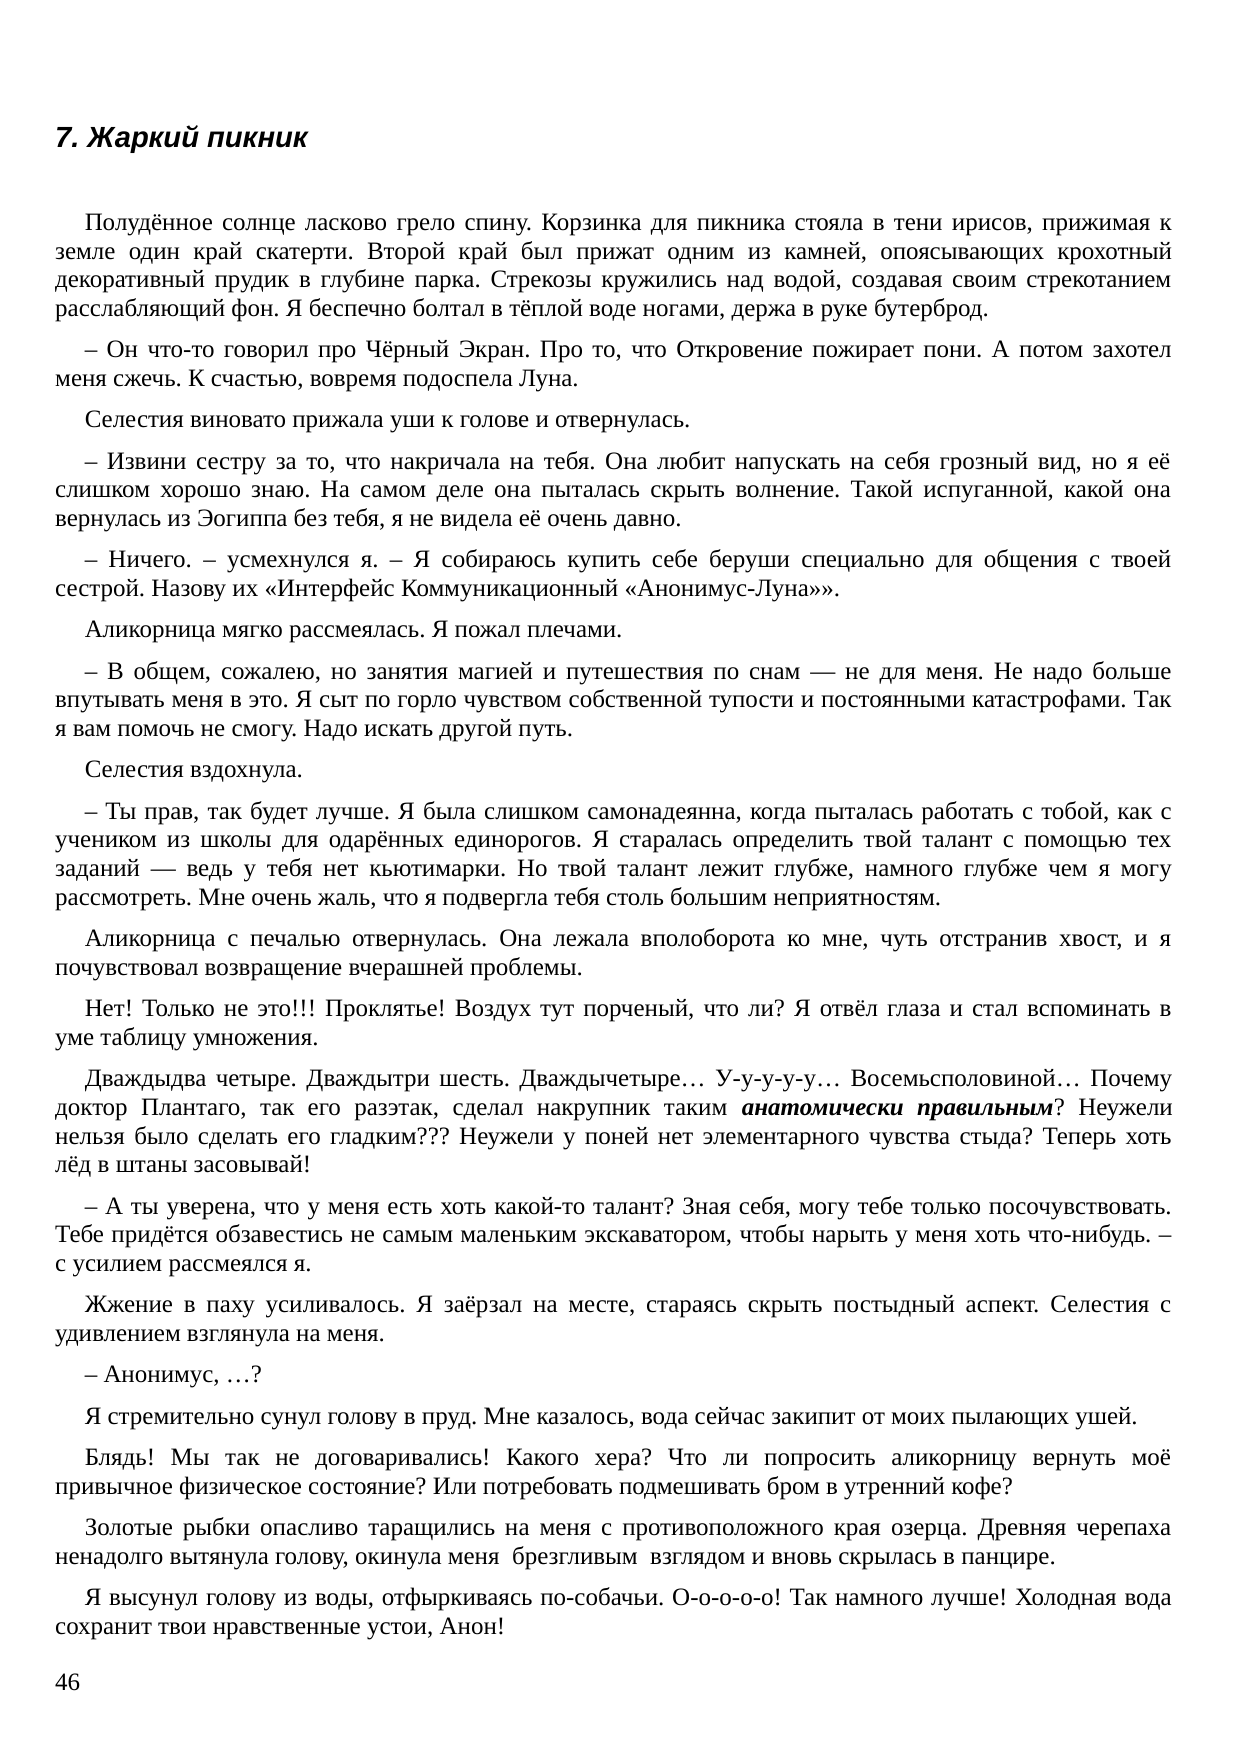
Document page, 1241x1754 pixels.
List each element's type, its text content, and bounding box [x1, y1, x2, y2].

subtitle 7. Жаркий пикник [55, 120, 1173, 153]
text Нет! Только не это!!! Проклятье! Воздух тут порченый, что ли? Я отвёл глаза и стал вспоминать в уме таблицу умножения. [55, 993, 1173, 1051]
text – Анонимус, …? [55, 1359, 1173, 1388]
text – Он что-то говорил про Чёрный Экран. Про то, что Откровение пожирает пони. А потом захотел меня сжечь. К счастью, вовремя подоспела Луна. [55, 334, 1173, 392]
text Дваждыдва четыре. Дваждытри шесть. Дваждычетыре… У-у-у-у-у… Восемьсполовиной… Почему доктор Плантаго, так его разэтак, сделал накрупник таким анатомически правильным? Неужели нельзя было сделать его гладким??? Неужели у поней нет элементарного чувства стыда? Теперь хоть лёд в штаны засовывай! [55, 1063, 1173, 1178]
text Я стремительно сунул голову в пруд. Мне казалось, вода сейчас закипит от моих пылающих ушей. [55, 1401, 1173, 1429]
text Блядь! Мы так не договаривались! Какого хера? Что ли попросить аликорницу вернуть моё привычное физическое состояние? Или потребовать подмешивать бром в утренний кофе? [55, 1442, 1173, 1499]
text – В общем, сожалею, но занятия магией и путешествия по снам — не для меня. Не надо больше впутывать меня в это. Я сыт по горло чувством собственной тупости и постоянными катастрофами. Так я вам помочь не смогу. Надо искать другой путь. [55, 656, 1173, 742]
text – Ничего. – усмехнулся я. – Я собираюсь купить себе беруши специально для общения с твоей сестрой. Назову их «Интерфейс Коммуникационный «Анонимус-Луна»». [55, 544, 1173, 602]
text Селестия вздохнула. [55, 754, 1173, 783]
text Жжение в паху усиливалось. Я заёрзал на месте, стараясь скрыть постыдный аспект. Селестия с удивлением взглянула на меня. [55, 1289, 1173, 1347]
text Аликорница с печалью отвернулась. Она лежала вполоборота ко мне, чуть отстранив хвост, и я почувствовал возвращение вчерашней проблемы. [55, 923, 1173, 981]
text Полудённое солнце ласково грело спину. Корзинка для пикника стояла в тени ирисов, прижимая к земле один край скатерти. Второй край был прижат одним из камней, опоясывающих крохотный декоративный прудик в глубине парка. Стрекозы кружились над водой, создавая своим стрекотанием расслабляющий фон. Я беспечно болтал в тёплой воде ногами, держа в руке бутерброд. [55, 207, 1173, 322]
text Я высунул голову из воды, отфыркиваясь по-собачьи. О-о-о-о-о! Так намного лучше! Холодная вода сохранит твои нравственные устои, Анон! [55, 1582, 1173, 1639]
text Селестия виновато прижала уши к голове и отвернулась. [55, 404, 1173, 433]
text – А ты уверена, что у меня есть хоть какой-то талант? Зная себя, могу тебе только посочувствовать. Тебе придётся обзавестись не самым маленьким экскаватором, чтобы нарыть у меня хоть что-нибудь. – с усилием рассмеялся я. [55, 1191, 1173, 1277]
text – Извини сестру за то, что накричала на тебя. Она любит напускать на себя грозный вид, но я её слишком хорошо знаю. На самом деле она пыталась скрыть волнение. Такой испуганной, какой она вернулась из Эогиппа без тебя, я не видела её очень давно. [55, 446, 1173, 532]
text Аликорница мягко рассмеялась. Я пожал плечами. [55, 614, 1173, 643]
text – Ты прав, так будет лучше. Я была слишком самонадеянна, когда пыталась работать с тобой, как с учеником из школы для одарённых единорогов. Я старалась определить твой талант с помощью тех заданий — ведь у тебя нет кьютимарки. Но твой талант лежит глубже, намного глубже чем я могу рассмотреть. Мне очень жаль, что я подвергла тебя столь большим неприятностям. [55, 796, 1173, 911]
text Золотые рыбки опасливо таращились на меня с противоположного края озерца. Древняя черепаха ненадолго вытянула голову, окинула меня брезгливым взглядом и вновь скрылась в панцире. [55, 1512, 1173, 1569]
